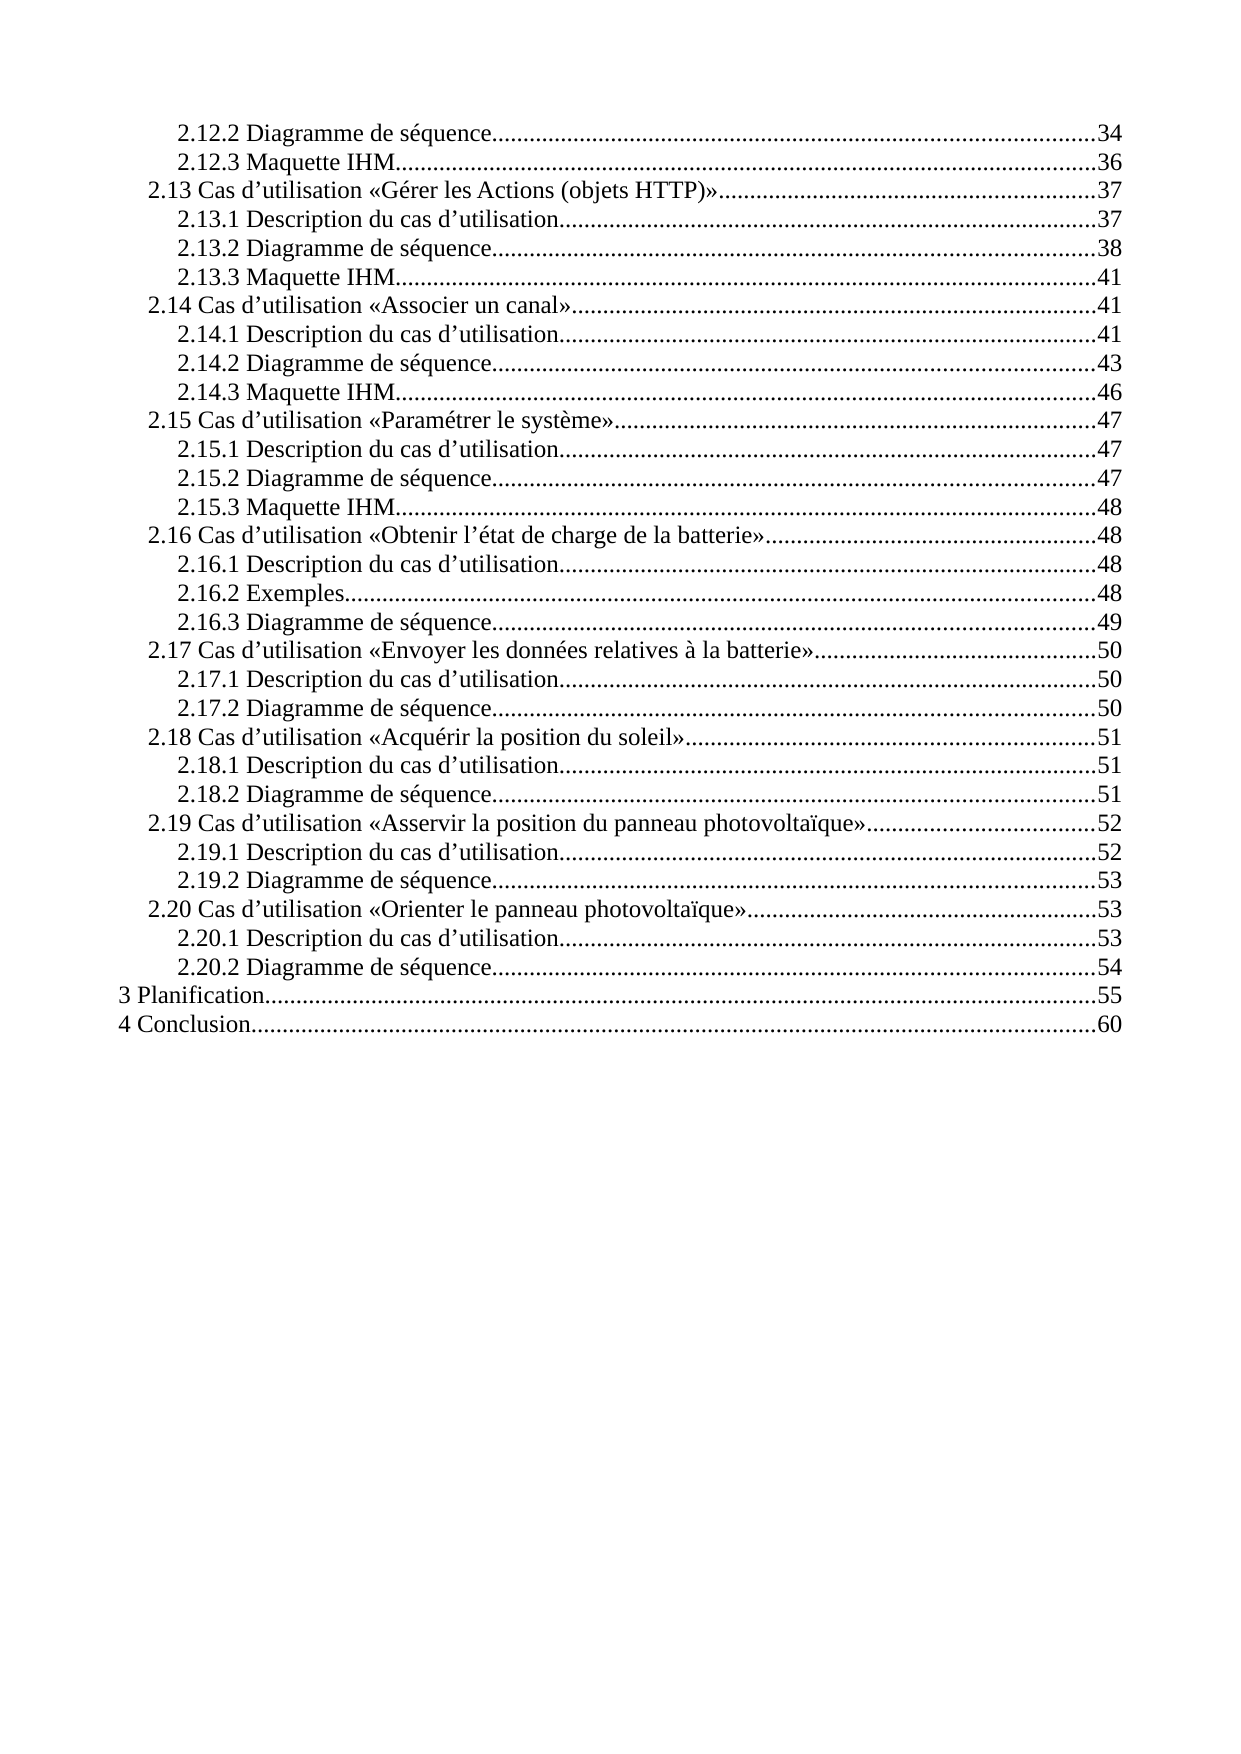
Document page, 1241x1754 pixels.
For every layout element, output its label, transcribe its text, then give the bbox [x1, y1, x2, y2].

text 2.14.1 Description du cas d’utilisation 41 [177, 319, 1122, 348]
text 3 Planification 55 [118, 981, 1122, 1009]
text 2.15.3 Maquette IHM 48 [177, 492, 1122, 521]
text 2.20.2 Diagramme de séquence 54 [177, 952, 1122, 981]
text 2.17 Cas d’utilisation «Envoyer les données relatives à la batterie» 50 [148, 636, 1122, 664]
text 2.16.3 Diagramme de séquence 49 [177, 607, 1122, 636]
text 2.14 Cas d’utilisation «Associer un canal» 41 [148, 291, 1122, 319]
text 2.18.1 Description du cas d’utilisation 51 [177, 751, 1122, 779]
text 2.16.1 Description du cas d’utilisation 48 [177, 549, 1122, 578]
text 2.20.1 Description du cas d’utilisation 53 [177, 923, 1122, 952]
text 2.15.1 Description du cas d’utilisation 47 [177, 434, 1122, 463]
text 2.18 Cas d’utilisation «Acquérir la position du soleil» 51 [148, 722, 1122, 751]
text 2.19.2 Diagramme de séquence 53 [177, 866, 1122, 894]
text 2.14.2 Diagramme de séquence 43 [177, 348, 1122, 377]
text 2.19 Cas d’utilisation «Asservir la position du panneau photovoltaïque» 52 [148, 808, 1122, 837]
text 2.13 Cas d’utilisation «Gérer les Actions (objets HTTP)» 37 [148, 176, 1122, 204]
text 2.13.1 Description du cas d’utilisation 37 [177, 204, 1122, 233]
text 2.16.2 Exemples 48 [177, 578, 1122, 607]
text 2.15 Cas d’utilisation «Paramétrer le système» 47 [148, 406, 1122, 434]
text 2.13.3 Maquette IHM 41 [177, 262, 1122, 291]
text 2.14.3 Maquette IHM 46 [177, 377, 1122, 406]
text 2.15.2 Diagramme de séquence 47 [177, 463, 1122, 492]
text 2.18.2 Diagramme de séquence 51 [177, 779, 1122, 808]
text 2.16 Cas d’utilisation «Obtenir l’état de charge de la batterie» 48 [148, 521, 1122, 549]
text 2.20 Cas d’utilisation «Orienter le panneau photovoltaïque» 53 [148, 894, 1122, 923]
text 2.17.1 Description du cas d’utilisation 50 [177, 664, 1122, 693]
text 2.12.2 Diagramme de séquence 34 [177, 118, 1122, 147]
text 2.17.2 Diagramme de séquence 50 [177, 693, 1122, 722]
text 2.13.2 Diagramme de séquence 38 [177, 233, 1122, 262]
text 2.12.3 Maquette IHM 36 [177, 147, 1122, 176]
text 4 Conclusion 60 [118, 1009, 1122, 1038]
text 2.19.1 Description du cas d’utilisation 52 [177, 837, 1122, 866]
